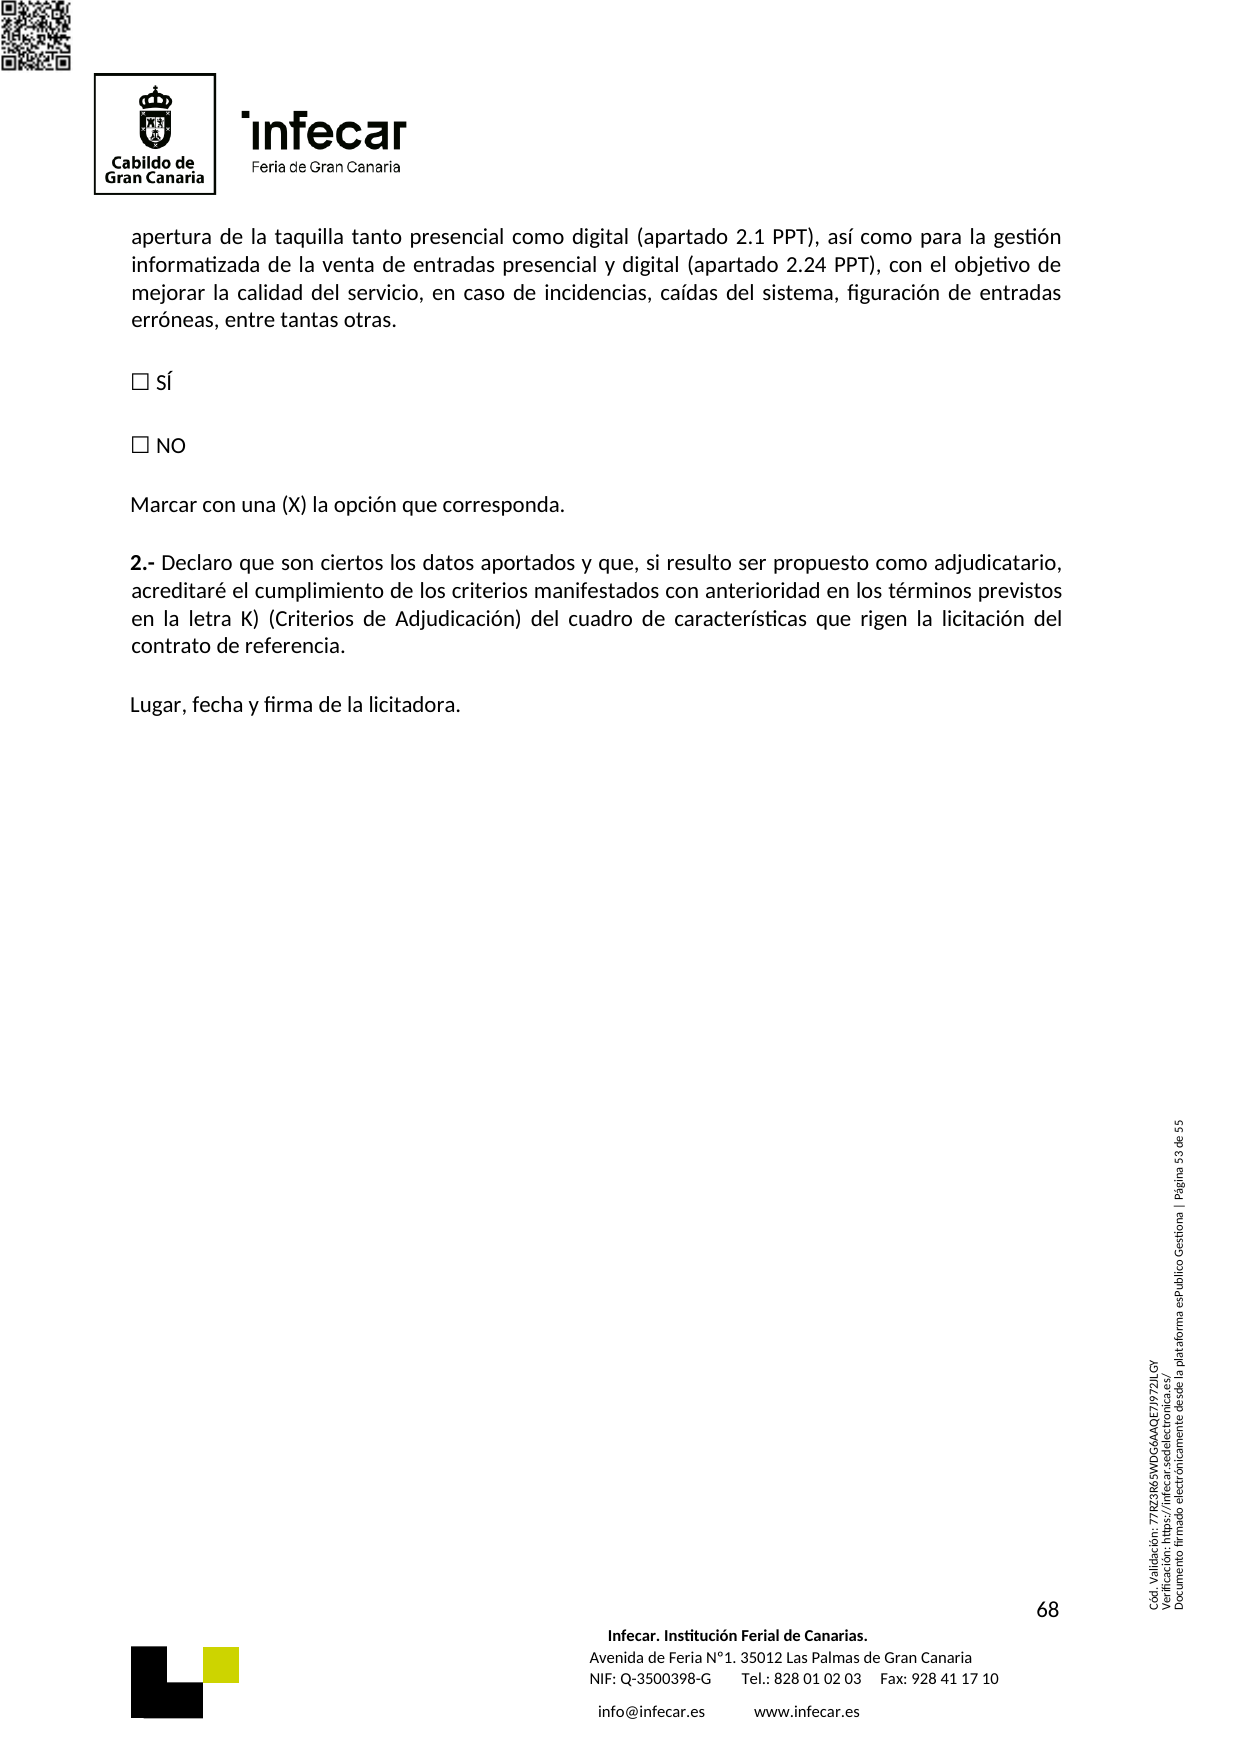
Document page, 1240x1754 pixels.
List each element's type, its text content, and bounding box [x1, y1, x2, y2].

text 2.- Declaro que son ciertos los datos aportados y que, si resulto ser propuesto como adjudicatario, acreditaré el cumplimiento de los criterios manifestados con anterioridad en los términos previstos en la letra K) (Criterios de Adjudicación) del cuadro de características que rigen la licitación del contrato de referencia. [130, 548, 1064, 659]
text Lugar, fecha y firma de la licitadora. [130, 690, 1064, 718]
text apertura de la taquilla tanto presencial como digital (apartado 2.1 PPT), así como para la gestión informatizada de la venta de entradas presencial y digital (apartado 2.24 PPT), con el objetivo de mejorar la calidad del servicio, en caso de incidencias, caídas del sistema, figuración de entradas erróneas, entre tantas otras. [130, 222, 1064, 334]
text ☐ SÍ [130, 366, 1064, 397]
text Marcar con una (X) la opción que corresponda. [130, 490, 1064, 518]
text ☐ NO [130, 429, 1064, 460]
